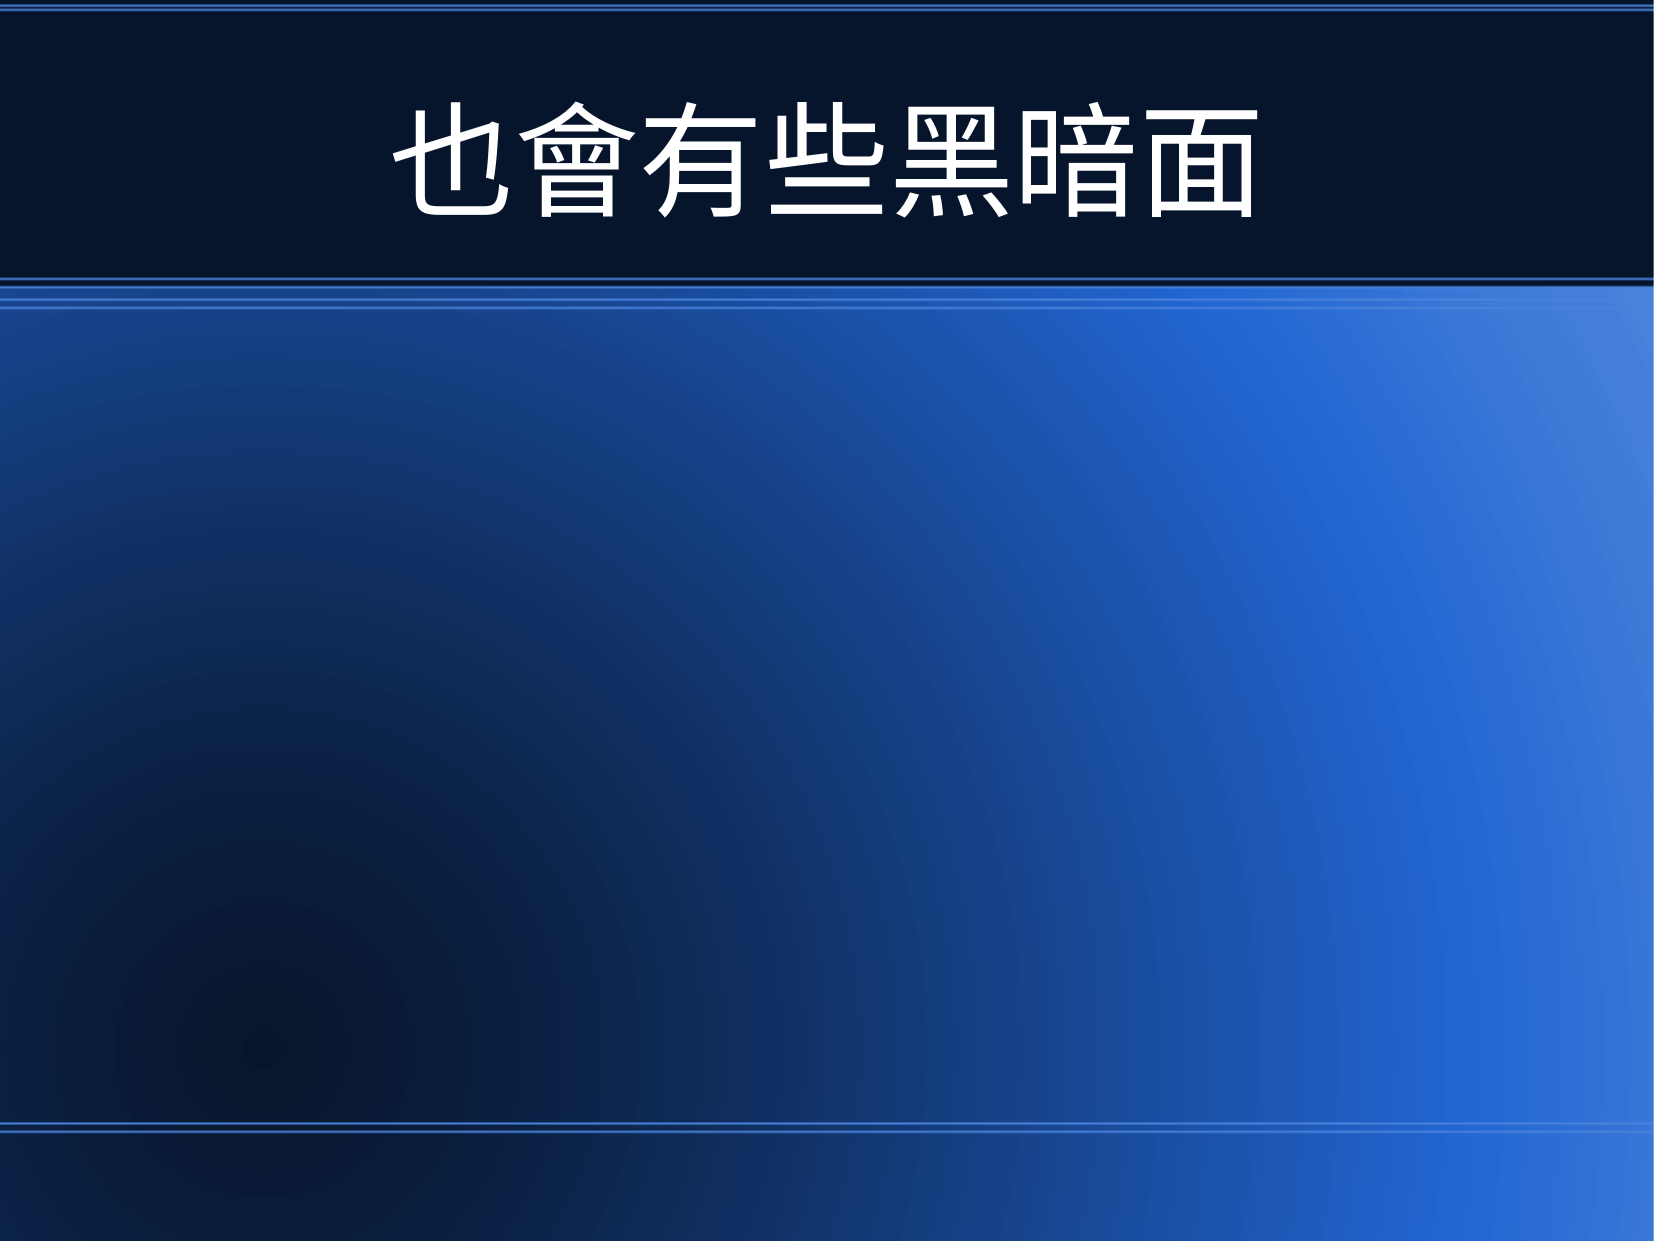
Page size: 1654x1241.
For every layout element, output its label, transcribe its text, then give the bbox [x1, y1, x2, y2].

title 也會有些黑暗面 [82, 49, 1571, 257]
picture [0, 0, 1654, 1241]
